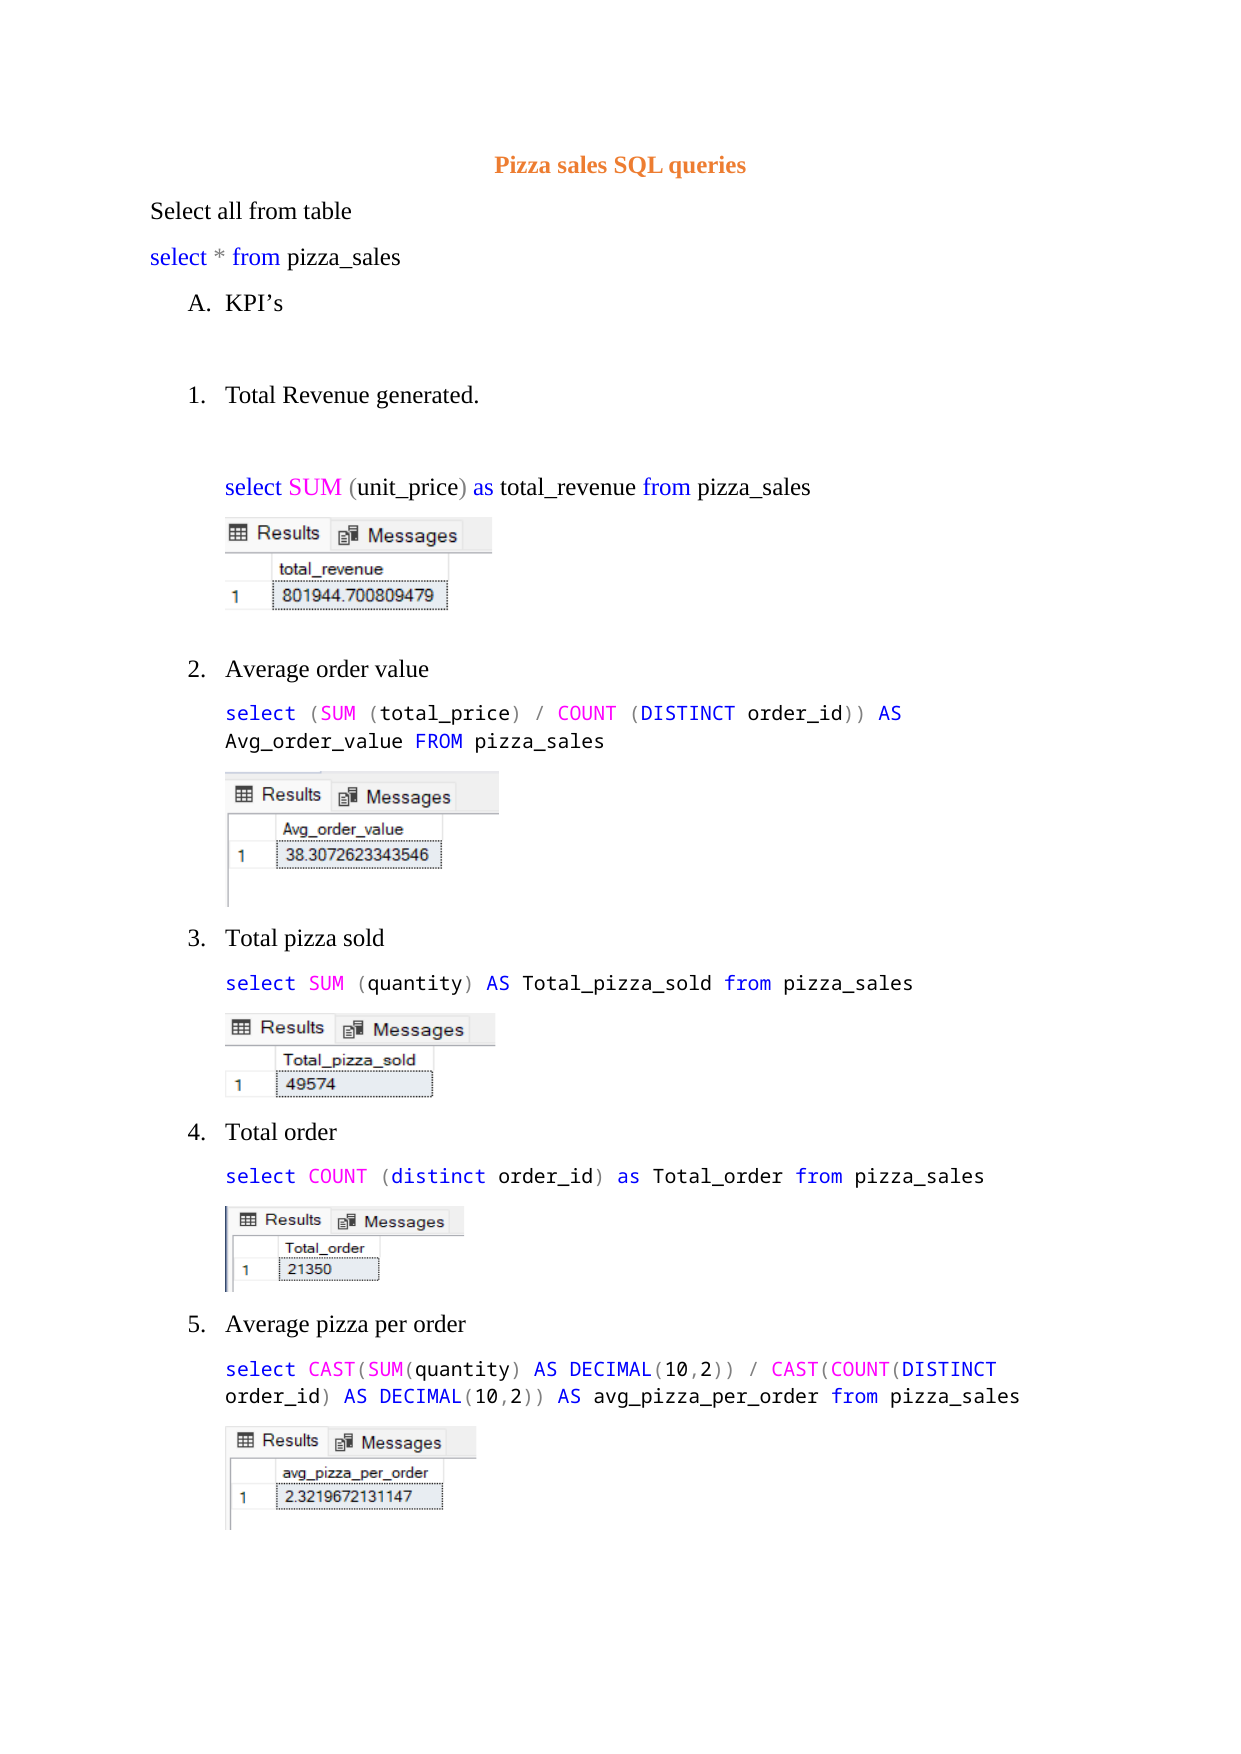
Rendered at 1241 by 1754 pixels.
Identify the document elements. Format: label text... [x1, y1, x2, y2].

list KPI’s [187, 288, 1090, 317]
list Average order value [187, 654, 1090, 682]
text Pizza sales SQL queries [150, 150, 1090, 179]
list Total order [187, 1117, 1090, 1146]
list select SUM (quantity) AS Total_pizza_sold from pizza_sales [225, 969, 1090, 996]
list select CAST(SUM(quantity) AS DECIMAL(10,2)) / CAST(COUNT(DISTINCT order_id) AS DECIMAL(10,2)) AS avg_pizza_per_order from pizza_sales [225, 1355, 1090, 1410]
list select COUNT (distinct order_id) as Total_order from pizza_sales [225, 1163, 1090, 1190]
list Average pizza per order [187, 1309, 1090, 1338]
list Total pizza sold [187, 923, 1090, 952]
list select SUM (unit_price) as total_revenue from pizza_sales [225, 472, 1090, 500]
text select * from pizza_sales [150, 242, 1090, 271]
list Total Revenue generated. [187, 380, 1090, 408]
text Select all from table [150, 196, 1090, 225]
list select (SUM (total_price) / COUNT (DISTINCT order_id)) AS Avg_order_value FROM pizza_sales [225, 699, 1090, 754]
